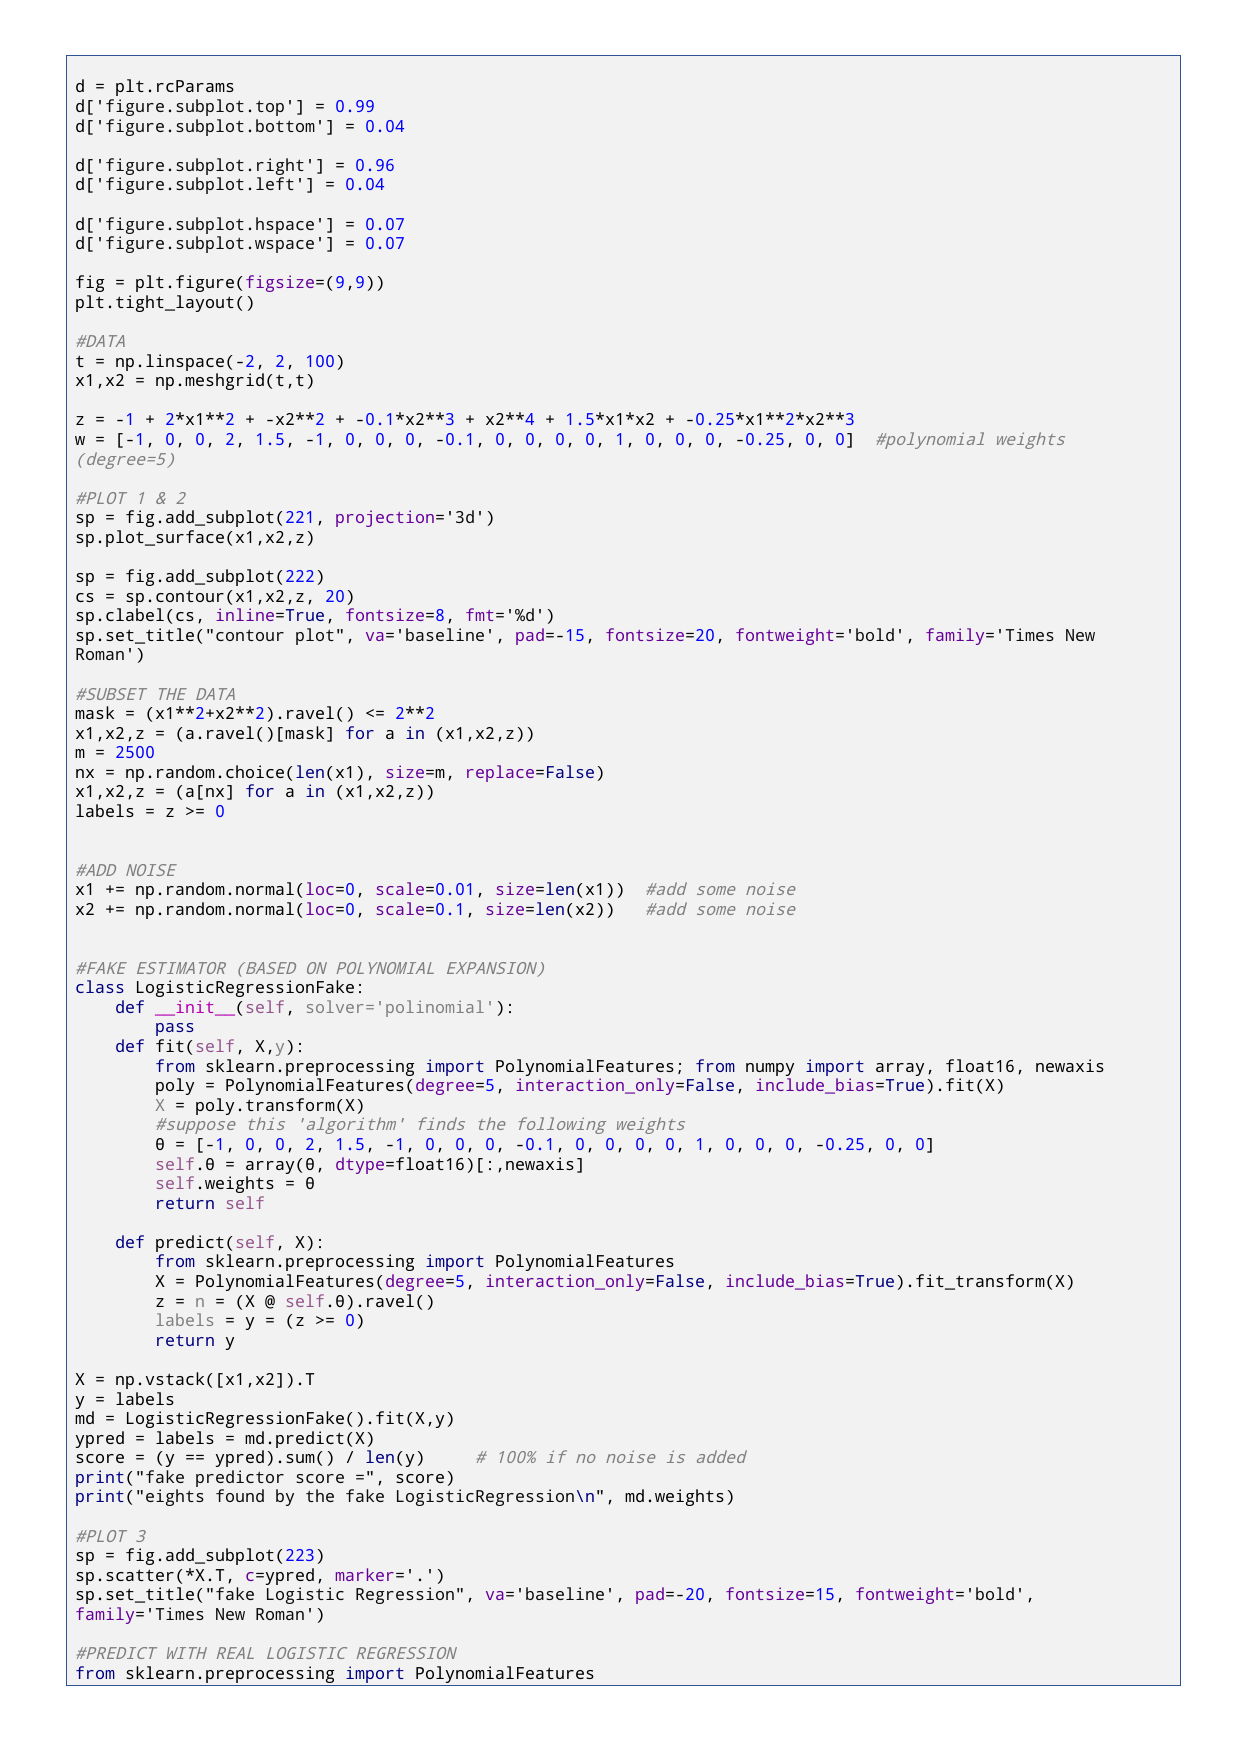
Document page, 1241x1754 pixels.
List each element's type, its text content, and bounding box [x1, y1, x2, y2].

text d = plt.rcParams d['figure.subplot.top'] = 0.99 d['figure.subplot.bottom'] = 0.04 d['figure.subplot.right'] = 0.96 d['figure.subplot.left'] = 0.04 d['figure.subplot.hspace'] = 0.07 d['figure.subplot.wspace'] = 0.07 fig = plt.figure(figsize=(9,9)) plt.tight_layout() #DATA t = np.linspace(-2, 2, 100) x1,x2 = np.meshgrid(t,t) z = -1 + 2*x1**2 + -x2**2 + -0.1*x2**3 + x2**4 + 1.5*x1*x2 + -0.25*x1**2*x2**3 w = [-1, 0, 0, 2, 1.5, -1, 0, 0, 0, -0.1, 0, 0, 0, 0, 1, 0, 0, 0, -0.25, 0, 0] #polynomial weights (degree=5) #PLOT 1 & 2 sp = fig.add_subplot(221, projection='3d') sp.plot_surface(x1,x2,z) sp = fig.add_subplot(222) cs = sp.contour(x1,x2,z, 20) sp.clabel(cs, inline=True, fontsize=8, fmt='%d') sp.set_title("contour plot", va='baseline', pad=-15, fontsize=20, fontweight='bold', family='Times New Roman') #SUBSET THE DATA mask = (x1**2+x2**2).ravel() <= 2**2 x1,x2,z = (a.ravel()[mask] for a in (x1,x2,z)) m = 2500 nx = np.random.choice(len(x1), size=m, replace=False) x1,x2,z = (a[nx] for a in (x1,x2,z)) labels = z >= 0 #ADD NOISE x1 += np.random.normal(loc=0, scale=0.01, size=len(x1)) #add some noise x2 += np.random.normal(loc=0, scale=0.1, size=len(x2)) #add some noise #FAKE ESTIMATOR (BASED ON POLYNOMIAL EXPANSION) class LogisticRegressionFake: def __init__(self, solver='polinomial'): pass def fit(self, X,y): from sklearn.preprocessing import PolynomialFeatures; from numpy import array, float16, newaxis poly = PolynomialFeatures(degree=5, interaction_only=False, include_bias=True).fit(X) X = poly.transform(X) #suppose this 'algorithm' finds the following weights θ = [-1, 0, 0, 2, 1.5, -1, 0, 0, 0, -0.1, 0, 0, 0, 0, 1, 0, 0, 0, -0.25, 0, 0] self.θ = array(θ, dtype=float16)[:,newaxis] self.weights = θ return self def predict(self, X): from sklearn.preprocessing import PolynomialFeatures X = PolynomialFeatures(degree=5, interaction_only=False, include_bias=True).fit_transform(X) z = n = (X @ self.θ).ravel() labels = y = (z >= 0) return y X = np.vstack([x1,x2]).T y = labels md = LogisticRegressionFake().fit(X,y) ypred = labels = md.predict(X) score = (y == ypred).sum() / len(y) # 100% if no noise is added print("fake predictor score =", score) print("eights found by the fake LogisticRegression\n", md.weights) #PLOT 3 sp = fig.add_subplot(223) sp.scatter(*X.T, c=ypred, marker='.') sp.set_title("fake Logistic Regression", va='baseline', pad=-20, fontsize=15, fontweight='bold', family='Times New Roman') #PREDICT WITH REAL LOGISTIC REGRESSION from sklearn.preprocessing import PolynomialFeatures [67, 56, 1180, 1685]
